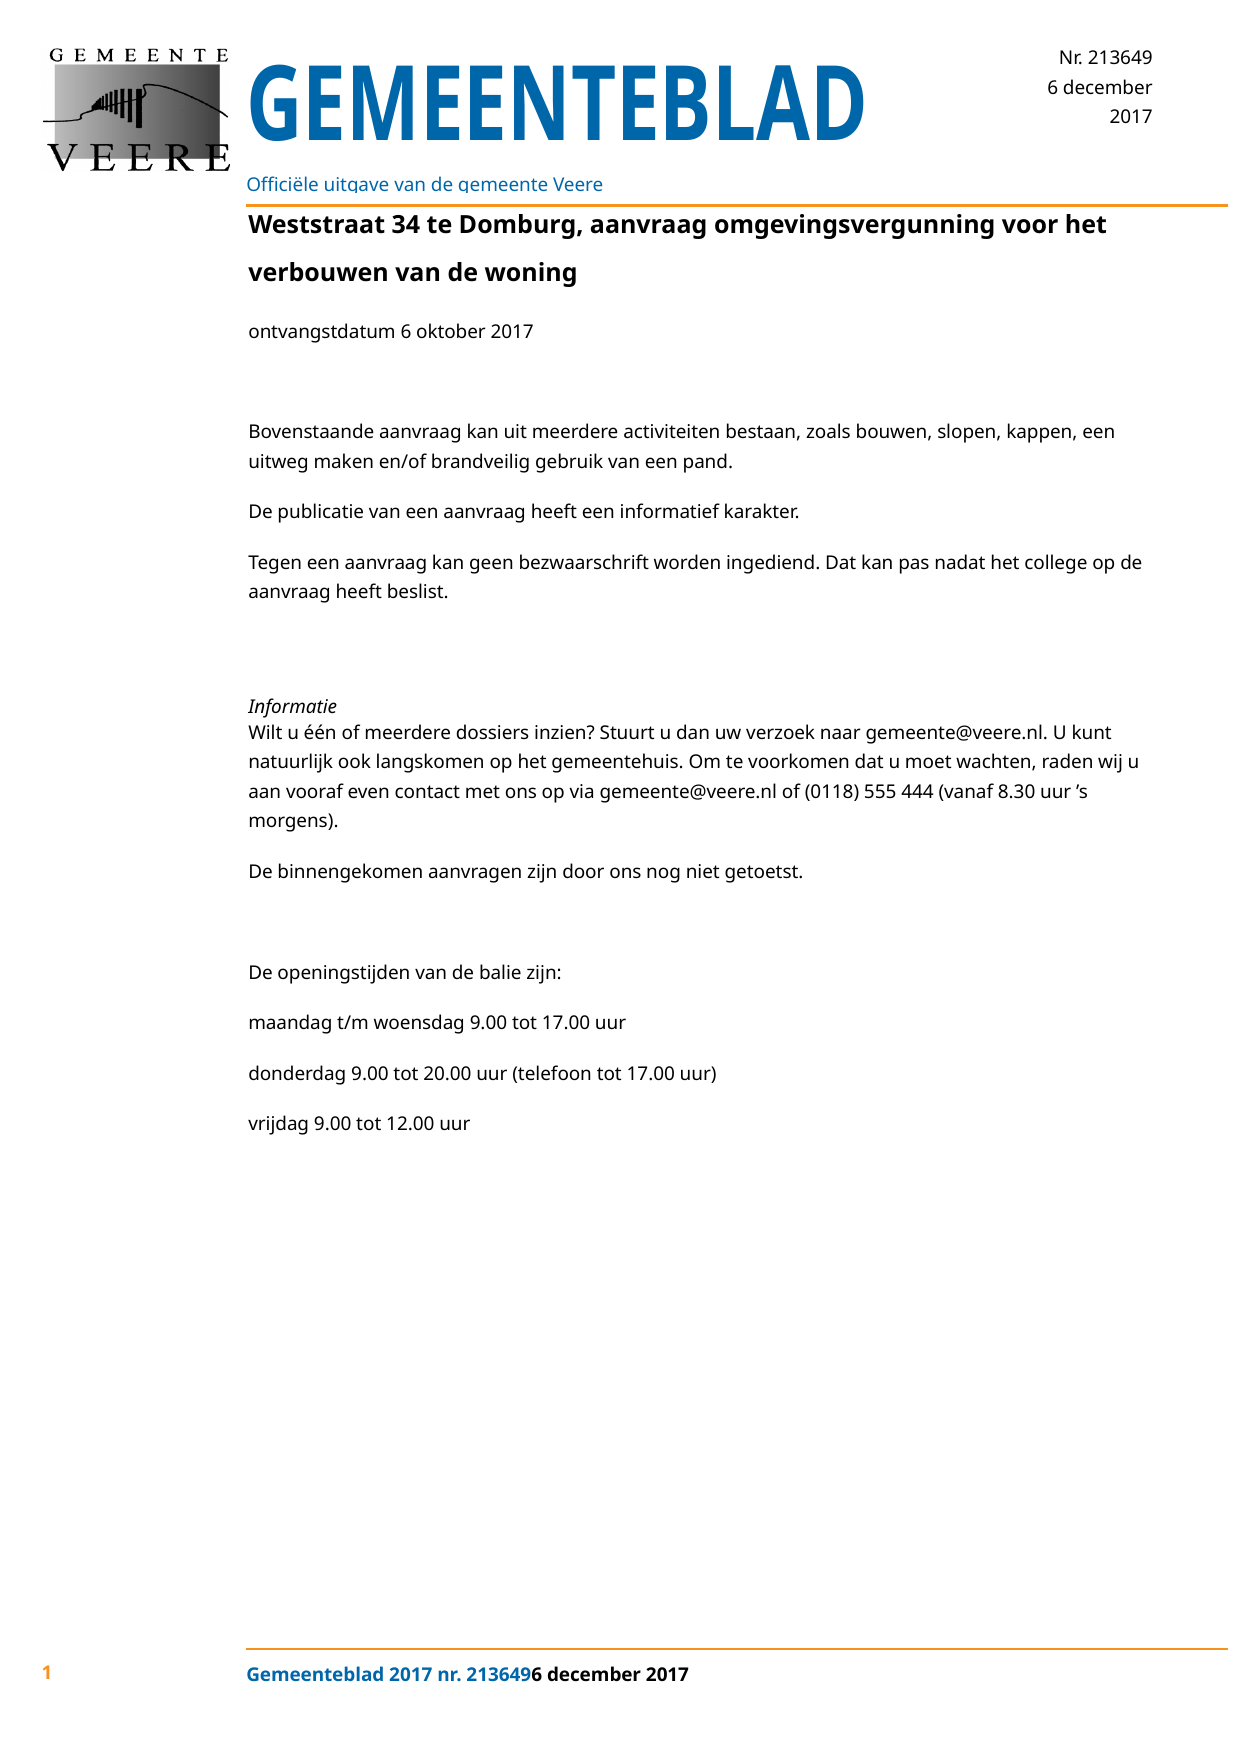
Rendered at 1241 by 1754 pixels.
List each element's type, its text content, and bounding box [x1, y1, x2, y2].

text Tegen een aanvraag kan geen bezwaarschrift worden ingediend. Dat kan pas nadat het college op de aanvraag heeft beslist. [248, 549, 1152, 604]
text De publicatie van een aanvraag heeft een informatief karakter. [248, 499, 1152, 524]
text Bovenstaande aanvraag kan uit meerdere activiteiten bestaan, zoals bouwen, slopen, kappen, een uitweg maken en/of brandveilig gebruik van een pand. [248, 419, 1152, 474]
text Wilt u één of meerdere dossiers inzien? Stuurt u dan uw verzoek naar gemeente@veere.nl. U kunt natuurlijk ook langskomen op het gemeentehuis. Om te voorkomen dat u moet wachten, raden wij u aan vooraf even contact met ons op via gemeente@veere.nl of (0118) 555 444 (vanaf 8.30 uur ’s morgens). [248, 719, 1152, 833]
picture [41, 47, 231, 172]
text De openingstijden van de balie zijn: [248, 959, 1152, 984]
text donderdag 9.00 tot 20.00 uur (telefoon tot 17.00 uur) [248, 1060, 1152, 1085]
text ontvangstdatum 6 oktober 2017 [248, 318, 1152, 344]
text vrijdag 9.00 tot 12.00 uur [248, 1110, 1152, 1136]
text maandag t/m woensdag 9.00 tot 17.00 uur [248, 1009, 1152, 1035]
text Informatie [248, 693, 1152, 719]
text De binnengekomen aanvragen zijn door ons nog niet getoetst. [248, 858, 1152, 884]
text Weststraat 34 te Domburg, aanvraag omgevingsvergunning voor het verbouwen van de woning [248, 207, 1152, 288]
